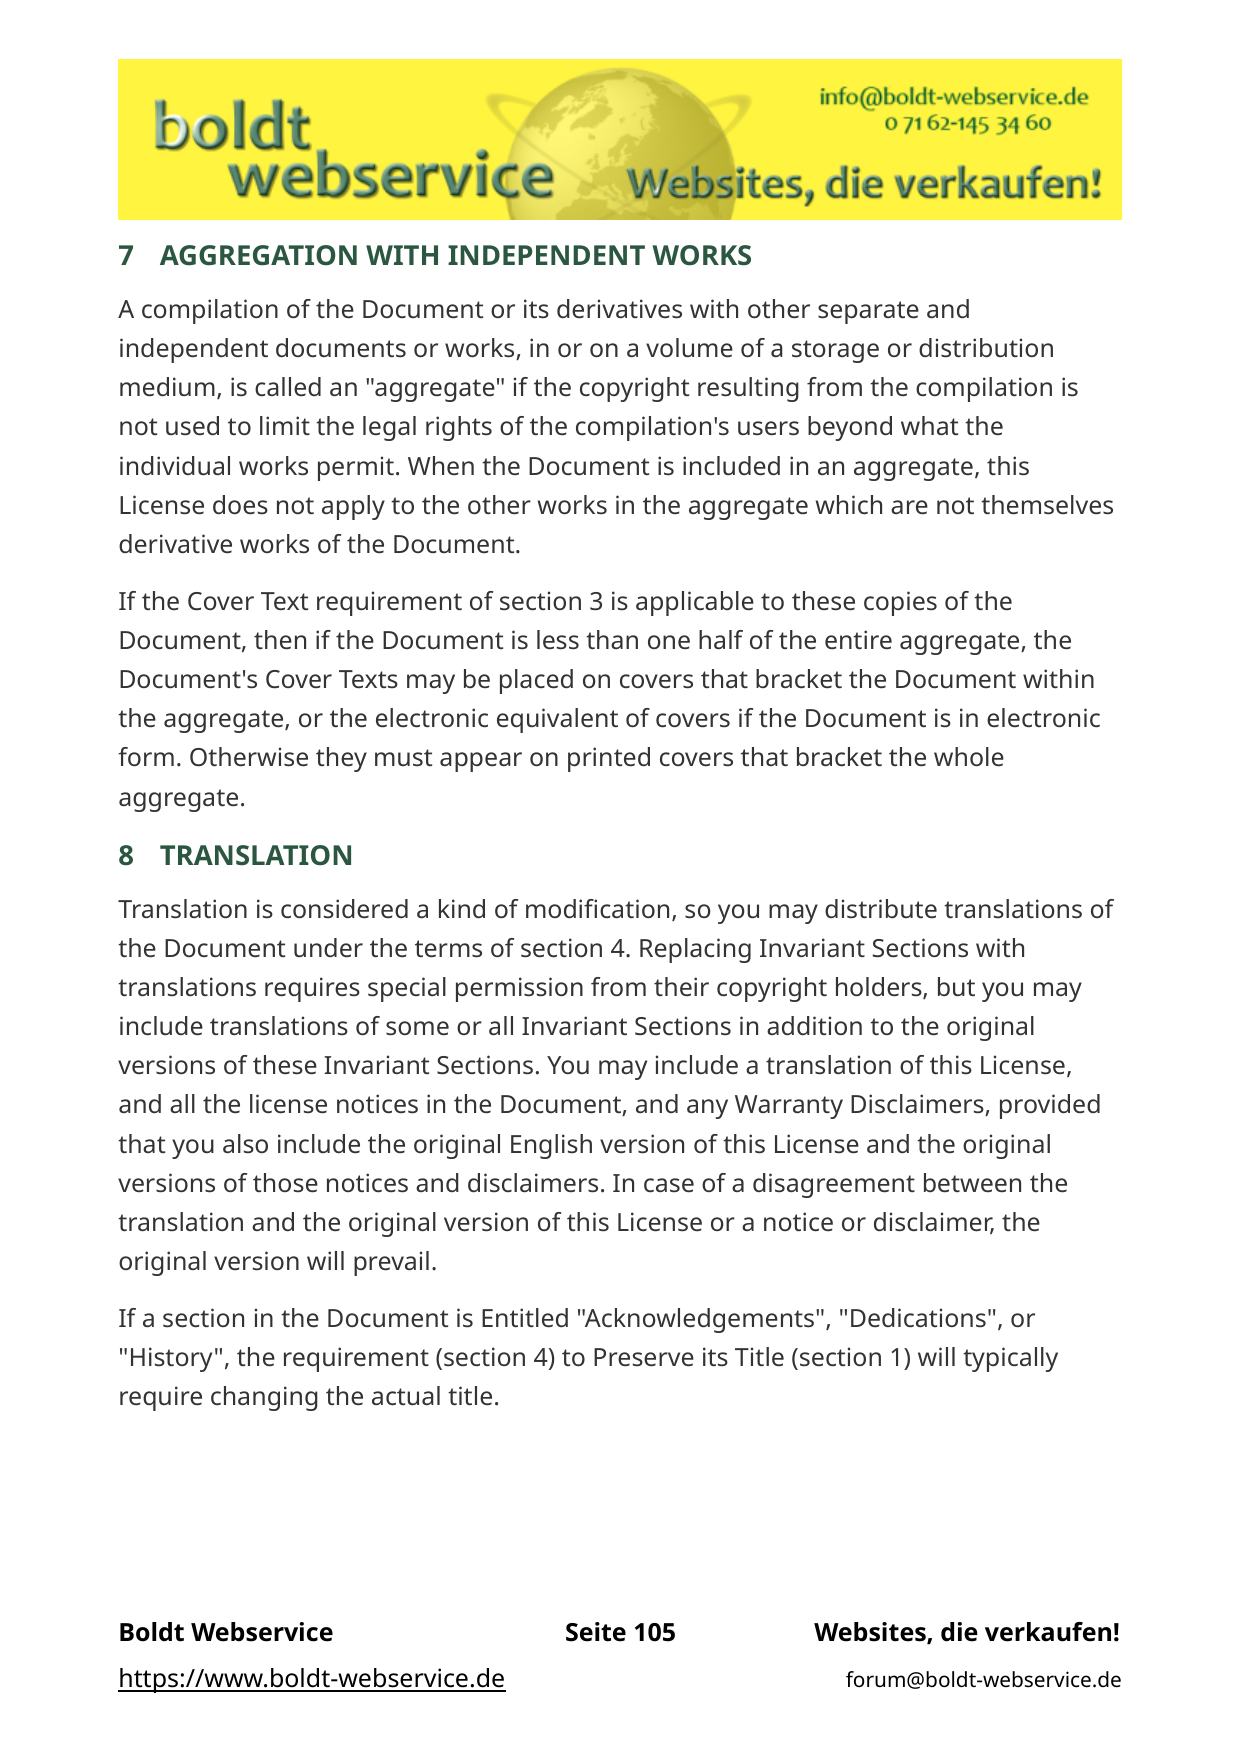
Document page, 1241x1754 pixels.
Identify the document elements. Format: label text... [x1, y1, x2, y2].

text A compilation of the Document or its derivatives with other separate and independent documents or works, in or on a volume of a storage or distribution medium, is called an "aggregate" if the copyright resulting from the compilation is not used to limit the legal rights of the compilation's users beyond what the individual works permit. When the Document is included in an aggregate, this License does not apply to the other works in the aggregate which are not themselves derivative works of the Document. [118, 291, 1122, 561]
text Translation is considered a kind of modification, so you may distribute translations of the Document under the terms of section 4. Replacing Invariant Sections with translations requires special permission from their copyright holders, but you may include translations of some or all Invariant Sections in addition to the original versions of these Invariant Sections. You may include a translation of this License, and all the license notices in the Document, and any Warranty Disclaimers, provided that you also include the original English version of this License and the original versions of those notices and disclaimers. In case of a disagreement between the translation and the original version of this License or a notice or disclaimer, the original version will prevail. [118, 891, 1122, 1278]
subtitle AGGREGATION WITH INDEPENDENT WORKS [118, 236, 1122, 274]
text If a section in the Document is Entitled "Acknowledgements", "Dedications", or "History", the requirement (section 4) to Preserve its Title (section 1) will typically require changing the actual title. [118, 1301, 1122, 1413]
picture [118, 59, 1123, 220]
text If the Cover Text requirement of section 3 is applicable to these copies of the Document, then if the Document is less than one half of the entire aggregate, the Document's Cover Texts may be placed on covers that bracket the Document within the aggregate, or the electronic equivalent of covers if the Document is in electronic form. Otherwise they must appear on printed covers that bracket the whole aggregate. [118, 583, 1122, 813]
subtitle TRANSLATION [118, 836, 1122, 873]
